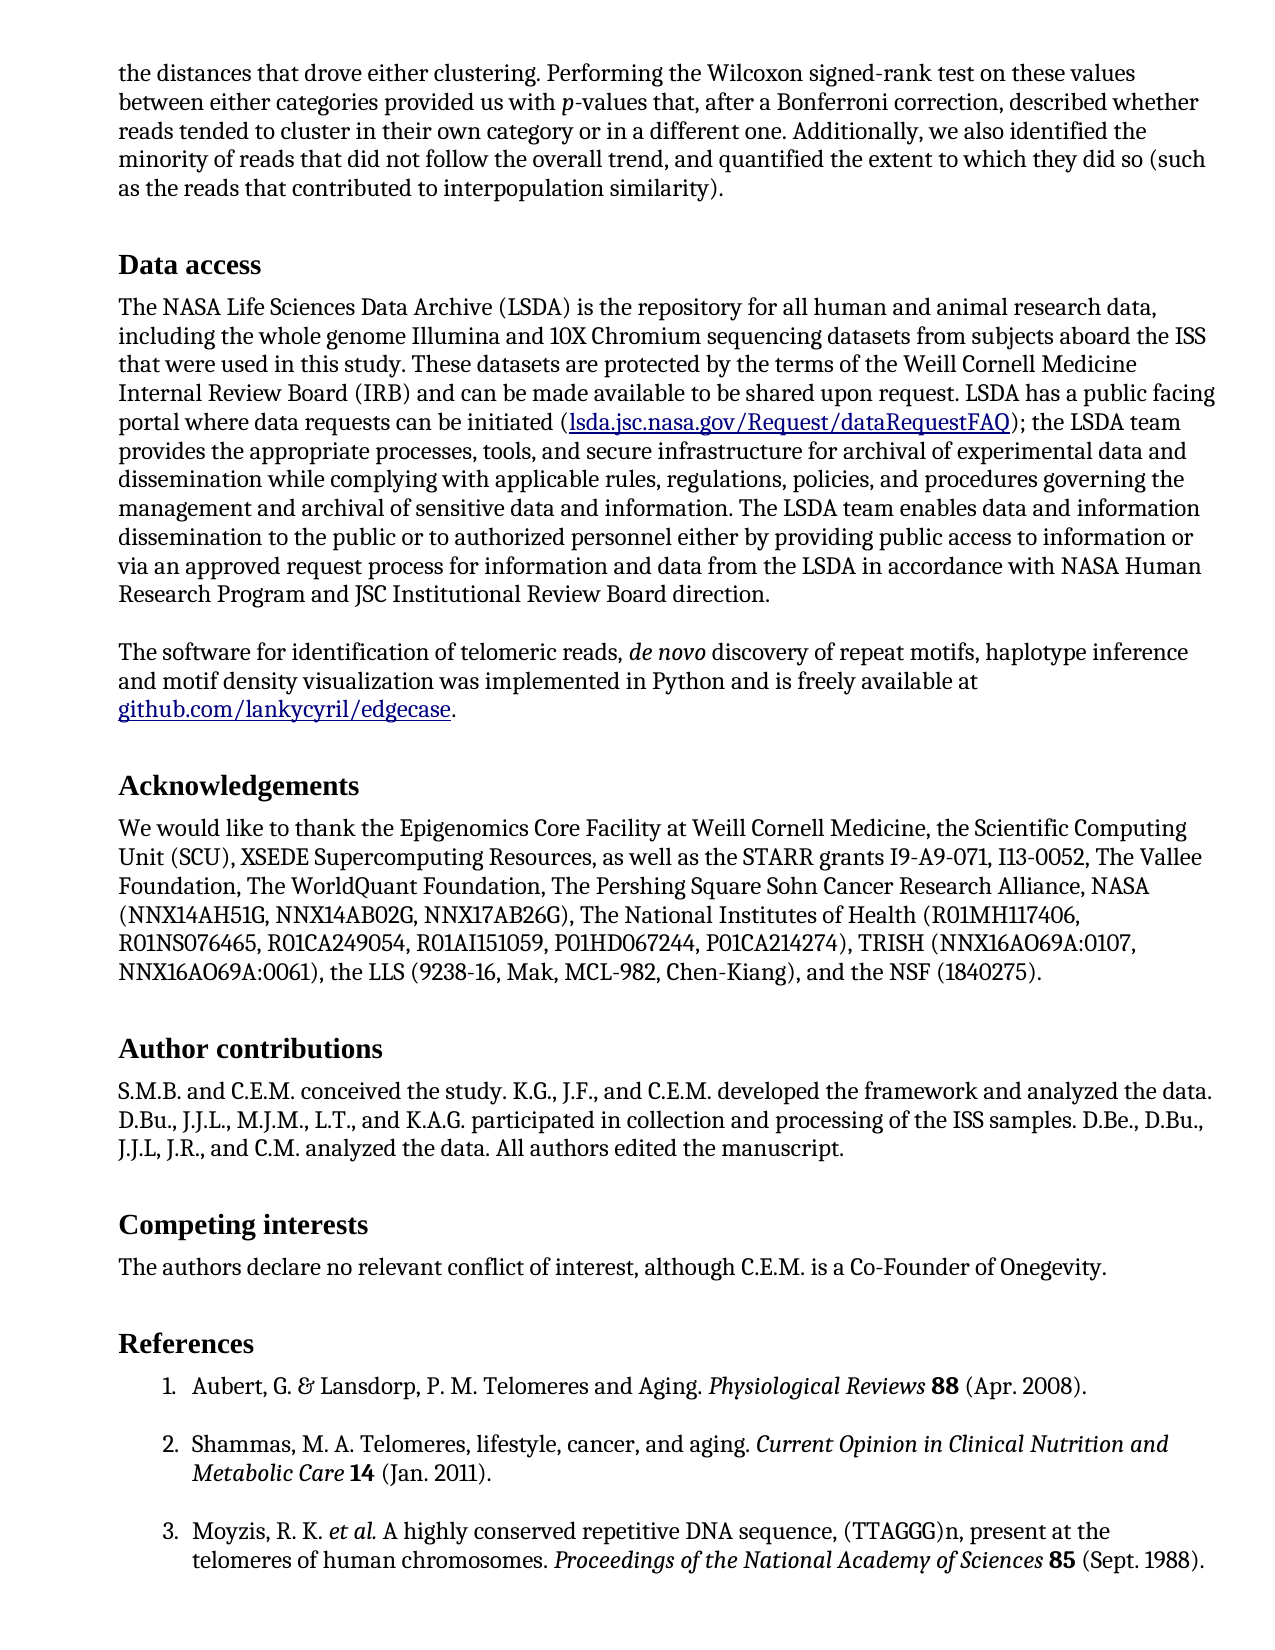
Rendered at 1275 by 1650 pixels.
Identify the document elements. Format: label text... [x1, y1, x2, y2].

text the distances that drove either clustering. Performing the Wilcoxon signed-rank test on these values between either categories provided us with p-values that, after a Bonferroni correction, described whether reads tended to cluster in their own category or in a different one. Additionally, we also identified the minority of reads that did not follow the overall trend, and quantified the extent to which they did so (such as the reads that contributed to interpopulation similarity). [118, 59, 1216, 203]
subtitle References [118, 1326, 1216, 1359]
text The authors declare no relevant conflict of interest, although C.E.M. is a Co-Founder of Onegevity. [118, 1253, 1216, 1282]
subtitle Competing interests [118, 1207, 1216, 1241]
list Shammas, M. A. Telomeres, lifestyle, cancer, and aging. Current Opinion in Clinical Nutrition and Metabolic Care 14 (Jan. 2011). [162, 1430, 1216, 1488]
subtitle Acknowledgements [118, 768, 1216, 802]
list Moyzis, R. K. et al. A highly conserved repetitive DNA sequence, (TTAGGG)n, present at the telomeres of human chromosomes. Proceedings of the National Academy of Sciences 85 (Sept. 1988). [162, 1517, 1216, 1575]
subtitle Author contributions [118, 1031, 1216, 1064]
list Aubert, G. & Lansdorp, P. M. Telomeres and Aging. Physiological Reviews 88 (Apr. 2008). [162, 1372, 1216, 1401]
text The NASA Life Sciences Data Archive (LSDA) is the repository for all human and animal research data, including the whole genome Illumina and 10X Chromium sequencing datasets from subjects aboard the ISS that were used in this study. These datasets are protected by the terms of the Weill Cornell Medicine Internal Review Board (IRB) and can be made available to be shared upon request. LSDA has a public facing portal where data requests can be initiated (lsda.jsc.nasa.gov/Request/dataRequestFAQ); the LSDA team provides the appropriate processes, tools, and secure infrastructure for archival of experimental data and dissemination while complying with applicable rules, regulations, policies, and procedures governing the management and archival of sensitive data and information. The LSDA team enables data and information dissemination to the public or to authorized personnel either by providing public access to information or via an approved request process for information and data from the LSDA in accordance with NASA Human Research Program and JSC Institutional Review Board direction. The software for identification of telomeric reads, de novo discovery of repeat motifs, haplotype inference and motif density visualization was implemented in Python and is freely available at github.com/lankycyril/edgecase. [118, 293, 1216, 724]
text S.M.B. and C.E.M. conceived the study. K.G., J.F., and C.E.M. developed the framework and analyzed the data. D.Bu., J.J.L., M.J.M., L.T., and K.A.G. participated in collection and processing of the ISS samples. D.Be., D.Bu., J.J.L, J.R., and C.M. analyzed the data. All authors edited the manuscript. [118, 1077, 1216, 1163]
subtitle Data access [118, 247, 1216, 280]
text We would like to thank the Epigenomics Core Facility at Weill Cornell Medicine, the Scientific Computing Unit (SCU), XSEDE Supercomputing Resources, as well as the STARR grants I9-A9-071, I13-0052, The Vallee Foundation, The WorldQuant Foundation, The Pershing Square Sohn Cancer Research Alliance, NASA (NNX14AH51G, NNX14AB02G, NNX17AB26G), The National Institutes of Health (R01MH117406, R01NS076465, R01CA249054, R01AI151059, P01HD067244, P01CA214274), TRISH (NNX16AO69A:0107, NNX16AO69A:0061), the LLS (9238-16, Mak, MCL-982, Chen-Kiang), and the NSF (1840275). [118, 814, 1216, 987]
